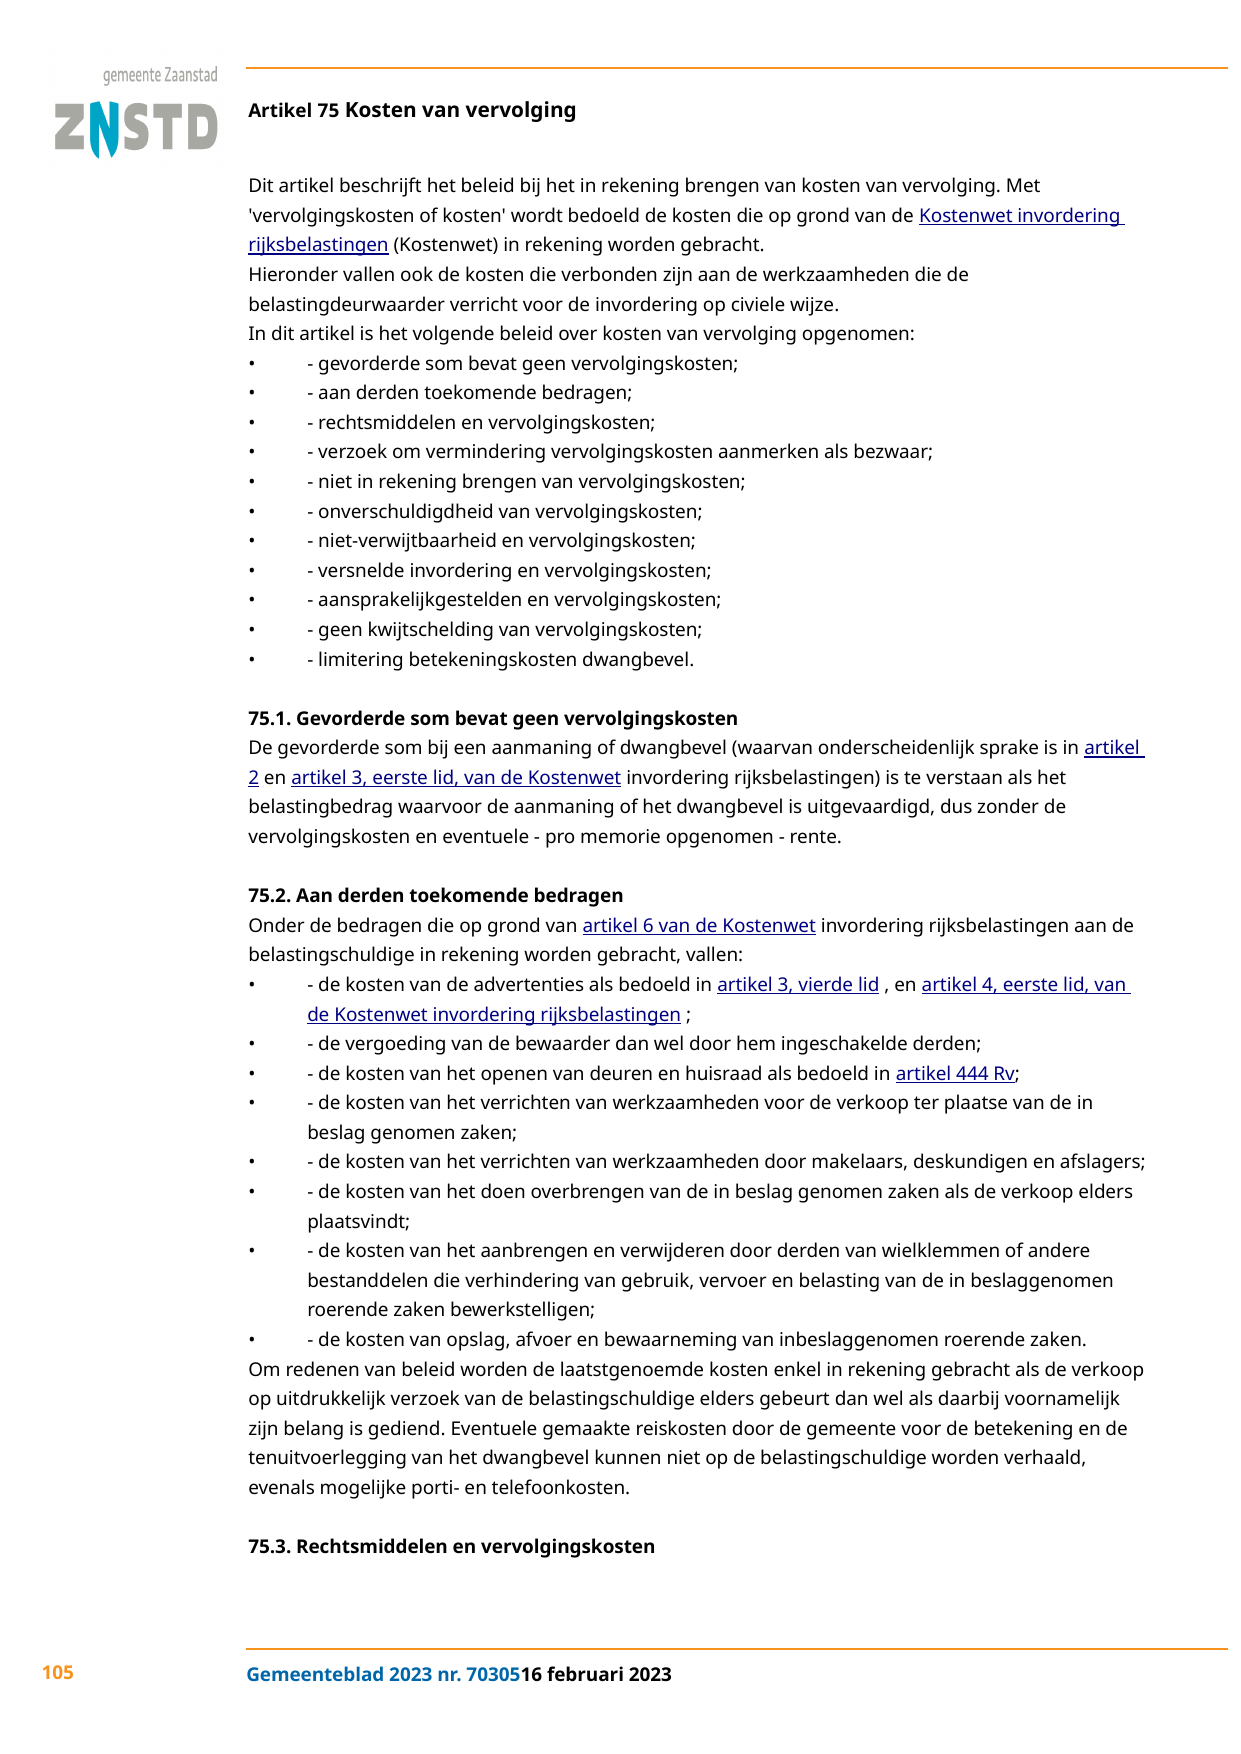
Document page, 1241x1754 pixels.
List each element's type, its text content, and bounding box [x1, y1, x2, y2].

list - de kosten van het verrichten van werkzaamheden voor de verkoop ter plaatse van de in beslag genomen zaken; [248, 1089, 1152, 1145]
list - niet-verwijtbaarheid en vervolgingskosten; [248, 527, 1152, 553]
list - geen kwijtschelding van vervolgingskosten; [248, 616, 1152, 642]
text De gevorderde som bij een aanmaning of dwangbevel (waarvan onderscheidenlijk sprake is in artikel 2 en artikel 3, eerste lid, van de Kostenwet invordering rijksbelastingen) is te verstaan als het belastingbedrag waarvoor de aanmaning of het dwangbevel is uitgevaardigd, dus zonder de vervolgingskosten en eventuele - pro memorie opgenomen - rente. [248, 734, 1152, 849]
list - gevorderde som bevat geen vervolgingskosten; [248, 350, 1152, 376]
list - de kosten van het verrichten van werkzaamheden door makelaars, deskundigen en afslagers; [248, 1149, 1152, 1174]
list - aan derden toekomende bedragen; [248, 379, 1152, 405]
text Om redenen van beleid worden de laatstgenoemde kosten enkel in rekening gebracht als de verkoop op uitdrukkelijk verzoek van de belastingschuldige elders gebeurt dan wel als daarbij voornamelijk zijn belang is gediend. Eventuele gemaakte reiskosten door de gemeente voor de betekening en de tenuitvoerlegging van het dwangbevel kunnen niet op de belastingschuldige worden verhaald, evenals mogelijke porti- en telefoonkosten. [248, 1356, 1152, 1500]
list - rechtsmiddelen en vervolgingskosten; [248, 409, 1152, 435]
list - de kosten van het aanbrengen en verwijderen door derden van wielklemmen of andere bestanddelen die verhindering van gebruik, vervoer en belasting van de in beslaggenomen roerende zaken bewerkstelligen; [248, 1237, 1152, 1322]
list - onverschuldigdheid van vervolgingskosten; [248, 498, 1152, 524]
text 75.1. Gevorderde som bevat geen vervolgingskosten [248, 705, 1152, 731]
text Dit artikel beschrijft het beleid bij het in rekening brengen van kosten van vervolging. Met 'vervolgingskosten of kosten' wordt bedoeld de kosten die op grond van de Kostenwet invordering rijksbelastingen (Kostenwet) in rekening worden gebracht. [248, 172, 1152, 257]
list - aansprakelijkgestelden en vervolgingskosten; [248, 587, 1152, 612]
text Onder de bedragen die op grond van artikel 6 van de Kostenwet invordering rijksbelastingen aan de belastingschuldige in rekening worden gebracht, vallen: [248, 912, 1152, 967]
list - limitering betekeningskosten dwangbevel. [248, 646, 1152, 672]
text Hieronder vallen ook de kosten die verbonden zijn aan de werkzaamheden die de belastingdeurwaarder verricht voor de invordering op civiele wijze. [248, 261, 1152, 317]
list - versnelde invordering en vervolgingskosten; [248, 557, 1152, 583]
list - de vergoeding van de bewaarder dan wel door hem ingeschakelde derden; [248, 1030, 1152, 1056]
list - de kosten van opslag, afvoer en bewaarneming van inbeslaggenomen roerende zaken. [248, 1326, 1152, 1352]
list - de kosten van het doen overbrengen van de in beslag genomen zaken als de verkoop elders plaatsvindt; [248, 1178, 1152, 1234]
text 75.2. Aan derden toekomende bedragen [248, 882, 1152, 908]
list - niet in rekening brengen van vervolgingskosten; [248, 468, 1152, 494]
list - verzoek om vermindering vervolgingskosten aanmerken als bezwaar; [248, 439, 1152, 464]
text 75.3. Rechtsmiddelen en vervolgingskosten [248, 1533, 1152, 1559]
list - de kosten van de advertenties als bedoeld in artikel 3, vierde lid , en artikel 4, eerste lid, van de Kostenwet invordering rijksbelastingen ; [248, 971, 1152, 1027]
picture [41, 47, 231, 172]
list - de kosten van het openen van deuren en huisraad als bedoeld in artikel 444 Rv; [248, 1060, 1152, 1086]
text Artikel 75 Kosten van vervolging [248, 95, 1152, 123]
text In dit artikel is het volgende beleid over kosten van vervolging opgenomen: [248, 320, 1152, 346]
